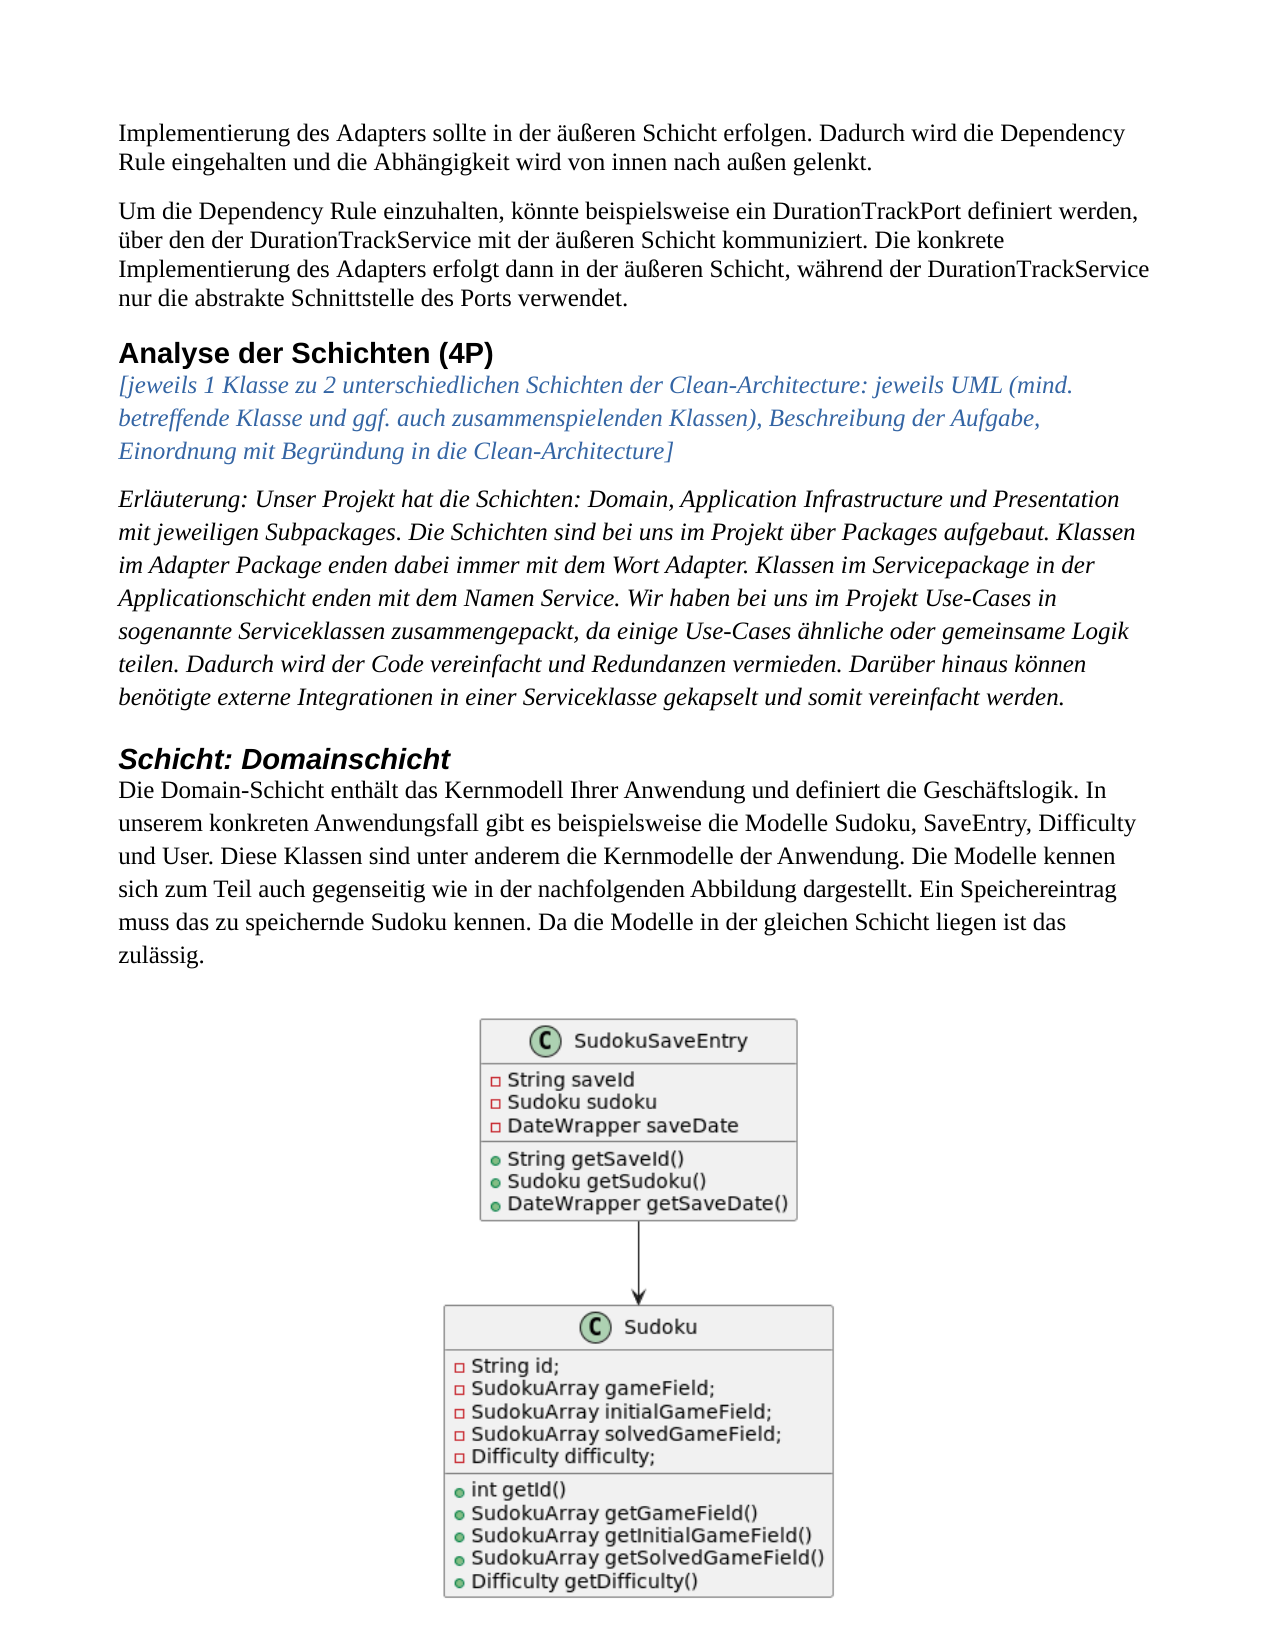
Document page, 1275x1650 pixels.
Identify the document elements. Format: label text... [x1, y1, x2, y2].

text Die Domain-Schicht enthält das Kernmodell Ihrer Anwendung und definiert die Geschäftslogik. In unserem konkreten Anwendungsfall gibt es beispielsweise die Modelle Sudoku, SaveEntry, Difficulty und User. Diese Klassen sind unter anderem die Kernmodelle der Anwendung. Die Modelle kennen sich zum Teil auch gegenseitig wie in der nachfolgenden Abbildung dargestellt. Ein Speichereintrag muss das zu speichernde Sudoku kennen. Da die Modelle in der gleichen Schicht liegen ist das zulässig. [118, 775, 1157, 969]
subtitle Analyse der Schichten (4P) [118, 336, 1157, 370]
text Erläuterung: Unser Projekt hat die Schichten: Domain, Application Infrastructure und Presentation mit jeweiligen Subpackages. Die Schichten sind bei uns im Projekt über Packages aufgebaut. Klassen im Adapter Package enden dabei immer mit dem Wort Adapter. Klassen im Servicepackage in der Applicationschicht enden mit dem Namen Service. Wir haben bei uns im Projekt Use-Cases in sogenannte Serviceklassen zusammengepackt, da einige Use-Cases ähnliche oder gemeinsame Logik teilen. Dadurch wird der Code vereinfacht und Redundanzen vermieden. Darüber hinaus können benötigte externe Integrationen in einer Serviceklasse gekapselt und somit vereinfacht werden. [118, 484, 1157, 711]
text Um die Dependency Rule einzuhalten, könnte beispielsweise ein DurationTrackPort definiert werden, über den der DurationTrackService mit der äußeren Schicht kommuniziert. Die konkrete Implementierung des Adapters erfolgt dann in der äußeren Schicht, während der DurationTrackService nur die abstrakte Schnittstelle des Ports verwendet. [118, 196, 1157, 311]
subtitle Schicht: Domainschicht [118, 742, 1157, 775]
text [jeweils 1 Klasse zu 2 unterschiedlichen Schichten der Clean-Architecture: jeweils UML (mind. betreffende Klasse und ggf. auch zusammenspielenden Klassen), Beschreibung der Aufgabe, Einordnung mit Begründung in die Clean-Architecture] [118, 370, 1157, 465]
text Implementierung des Adapters sollte in der äußeren Schicht erfolgen. Dadurch wird die Dependency Rule eingehalten und die Abhängigkeit wird von innen nach außen gelenkt. [118, 118, 1157, 176]
